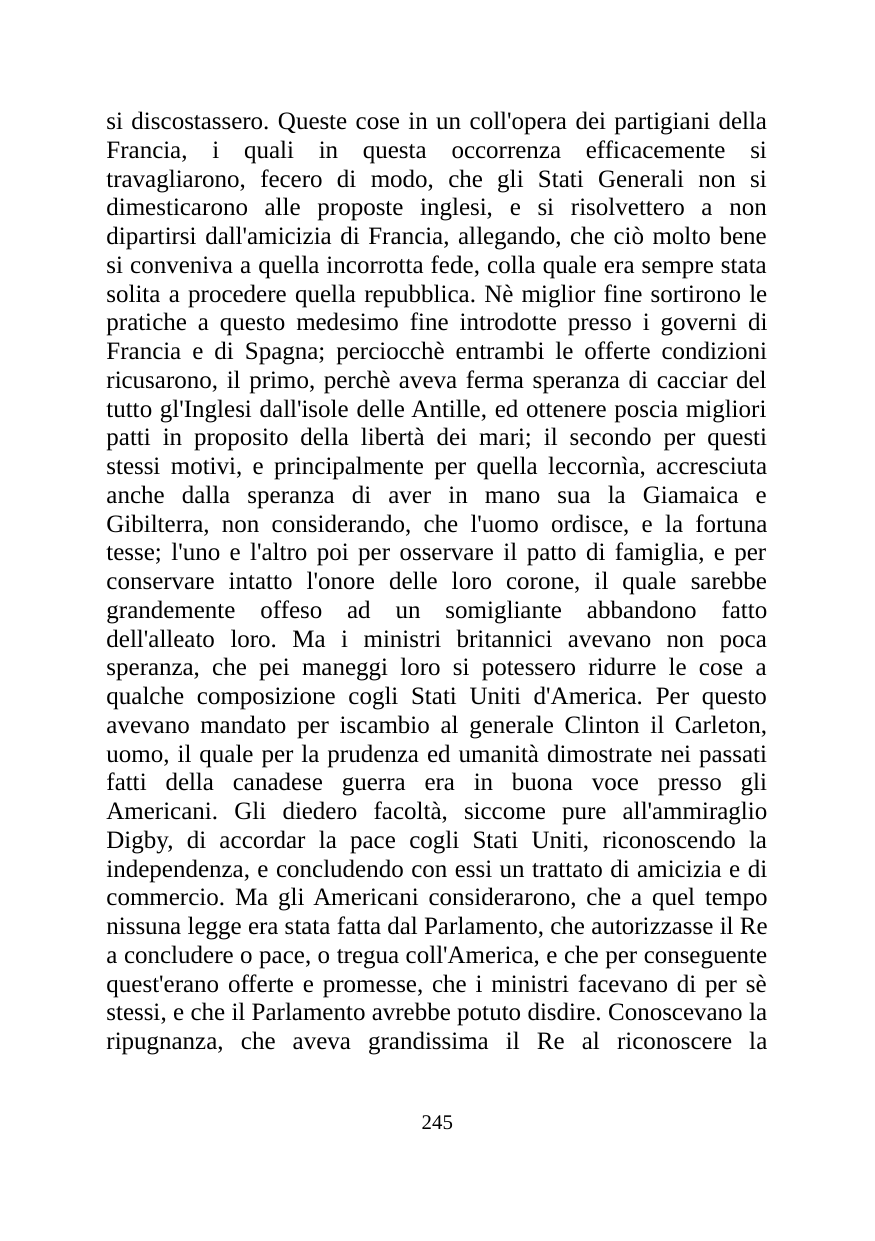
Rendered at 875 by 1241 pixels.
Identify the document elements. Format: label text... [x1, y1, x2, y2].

text si discostassero. Queste cose in un coll'opera dei partigiani della Francia, i quali in questa occorrenza efficacemente si travagliarono, fecero di modo, che gli Stati Generali non si dimesticarono alle proposte inglesi, e si risolvettero a non dipartirsi dall'amicizia di Francia, allegando, che ciò molto bene si conveniva a quella incorrotta fede, colla quale era sempre stata solita a procedere quella repubblica. Nè miglior fine sortirono le pratiche a questo medesimo fine introdotte presso i governi di Francia e di Spagna; perciocchè entrambi le offerte condizioni ricusarono, il primo, perchè aveva ferma speranza di cacciar del tutto gl'Inglesi dall'isole delle Antille, ed ottenere poscia migliori patti in proposito della libertà dei mari; il secondo per questi stessi motivi, e principalmente per quella leccornìa, accresciuta anche dalla speranza di aver in mano sua la Giamaica e Gibilterra, non considerando, che l'uomo ordisce, e la fortuna tesse; l'uno e l'altro poi per osservare il patto di famiglia, e per conservare intatto l'onore delle loro corone, il quale sarebbe grandemente offeso ad un somigliante abbandono fatto dell'alleato loro. Ma i ministri britannici avevano non poca speranza, che pei maneggi loro si potessero ridurre le cose a qualche composizione cogli Stati Uniti d'America. Per questo avevano mandato per iscambio al generale Clinton il Carleton, uomo, il quale per la prudenza ed umanità dimostrate nei passati fatti della canadese guerra era in buona voce presso gli Americani. Gli diedero facoltà, siccome pure all'ammiraglio Digby, di accordar la pace cogli Stati Uniti, riconoscendo la independenza, e concludendo con essi un trattato di amicizia e di commercio. Ma gli Americani considerarono, che a quel tempo nissuna legge era stata fatta dal Parlamento, che autorizzasse il Re a concludere o pace, o tregua coll'America, e che per conseguente quest'erano offerte e promesse, che i ministri facevano di per sè stessi, e che il Parlamento avrebbe potuto disdire. Conoscevano la ripugnanza, che aveva grandissima il Re al riconoscere la [106, 106, 768, 1055]
